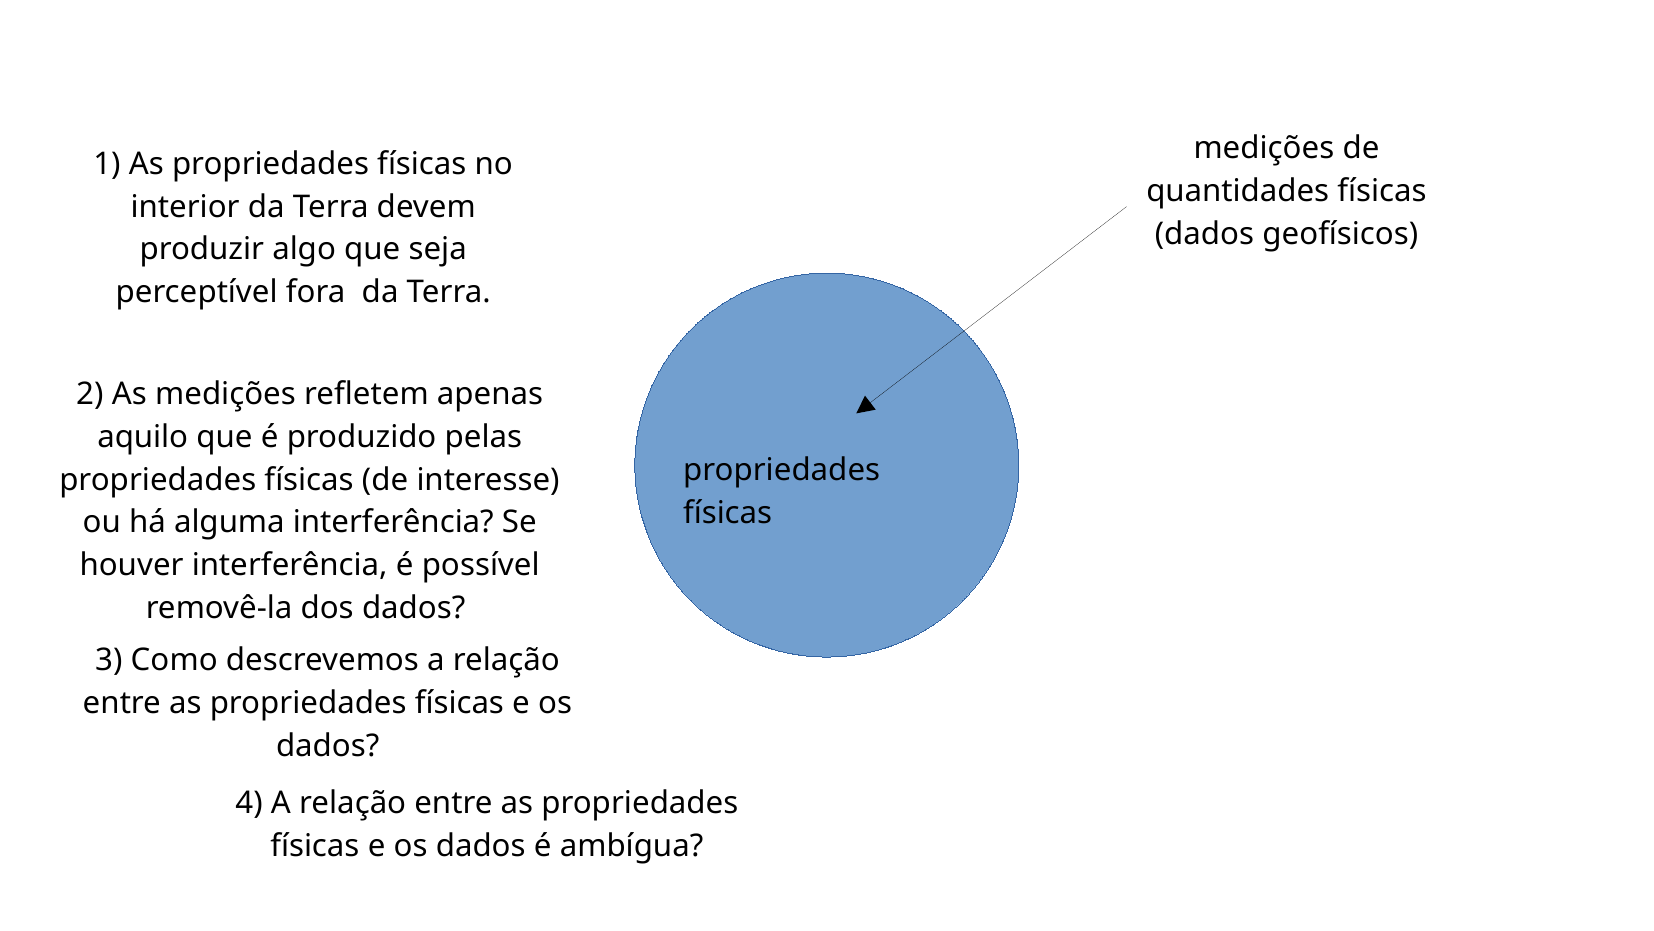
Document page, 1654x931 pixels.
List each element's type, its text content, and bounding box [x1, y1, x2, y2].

text_box medições de quantidades físicas (dados geofísicos) [1126, 117, 1447, 237]
text_box 4) A relação entre as propriedades físicas e os dados é ambígua? [206, 772, 768, 857]
text_box propriedades físicas [668, 439, 989, 490]
text_box [634, 273, 1019, 658]
text_box 1) As propriedades físicas no interior da Terra devem produzir algo que seja perceptível fora da Terra. [69, 133, 538, 287]
text_box 2) As medições refletem apenas aquilo que é produzido pelas propriedades físicas (de interesse) ou há alguma interferência? Se houver interferência, é possível removê-la dos dados? [29, 363, 591, 591]
text_box 3) Como descrevemos a relação entre as propriedades físicas e os dados? [47, 629, 609, 714]
